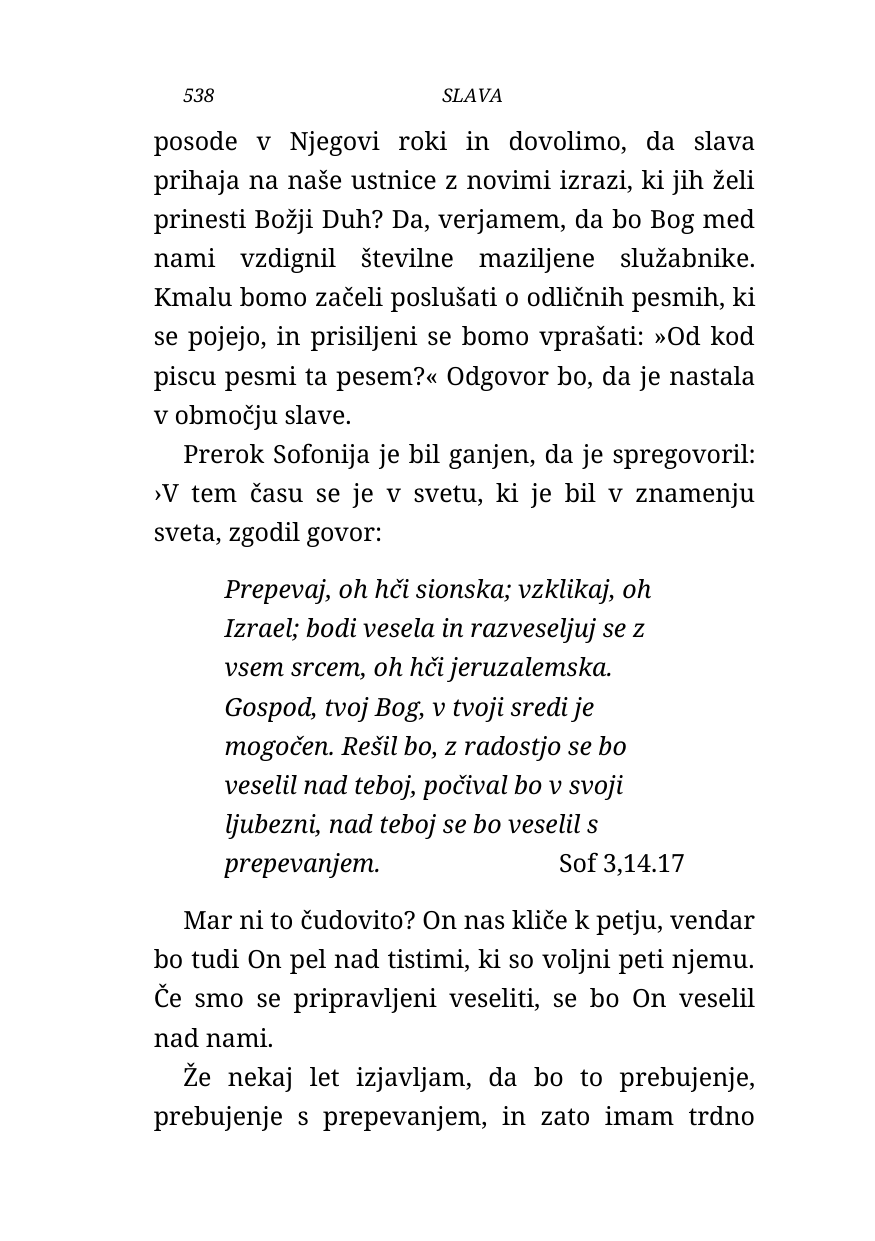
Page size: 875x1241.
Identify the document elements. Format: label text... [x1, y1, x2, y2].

text Prepevaj, oh hči sionska; vzklikaj, oh Izrael; bodi vesela in razveseljuj se z vsem srcem, oh hči jeruzalemska. Gospod, tvoj Bog, v tvoji sredi je mogočen. Rešil bo, z radostjo se bo veselil nad teboj, počival bo v svoji ljubezni, nad teboj se bo veselil s prepevanjem. Sof 3,14.17 [224, 572, 685, 880]
text posode v Njegovi roki in dovolimo, da slava prihaja na naše ustnice z novimi izrazi, ki jih želi prinesti Božji Duh? Da, verjamem, da bo Bog med nami vzdignil številne maziljene služabnike. Kmalu bomo začeli poslušati o odličnih pesmih, ki se pojejo, in prisiljeni se bomo vprašati: »Od kod piscu pesmi ta pesem?« Odgovor bo, da je nastala v območju slave. [153, 123, 756, 431]
text Že nekaj let izjavljam, da bo to prebujenje, prebujenje s prepevanjem, in zato imam trdno [153, 1059, 756, 1133]
text Prerok Sofonija je bil ganjen, da je spregovoril: ›V tem času se je v svetu, ki je bil v znamenju sveta, zgodil govor: [153, 437, 756, 549]
text Mar ni to čudovito? On nas kliče k petju, vendar bo tudi On pel nad tistimi, ki so voljni peti njemu. Če smo se pripravljeni veseliti, se bo On veselil nad nami. [153, 903, 756, 1054]
